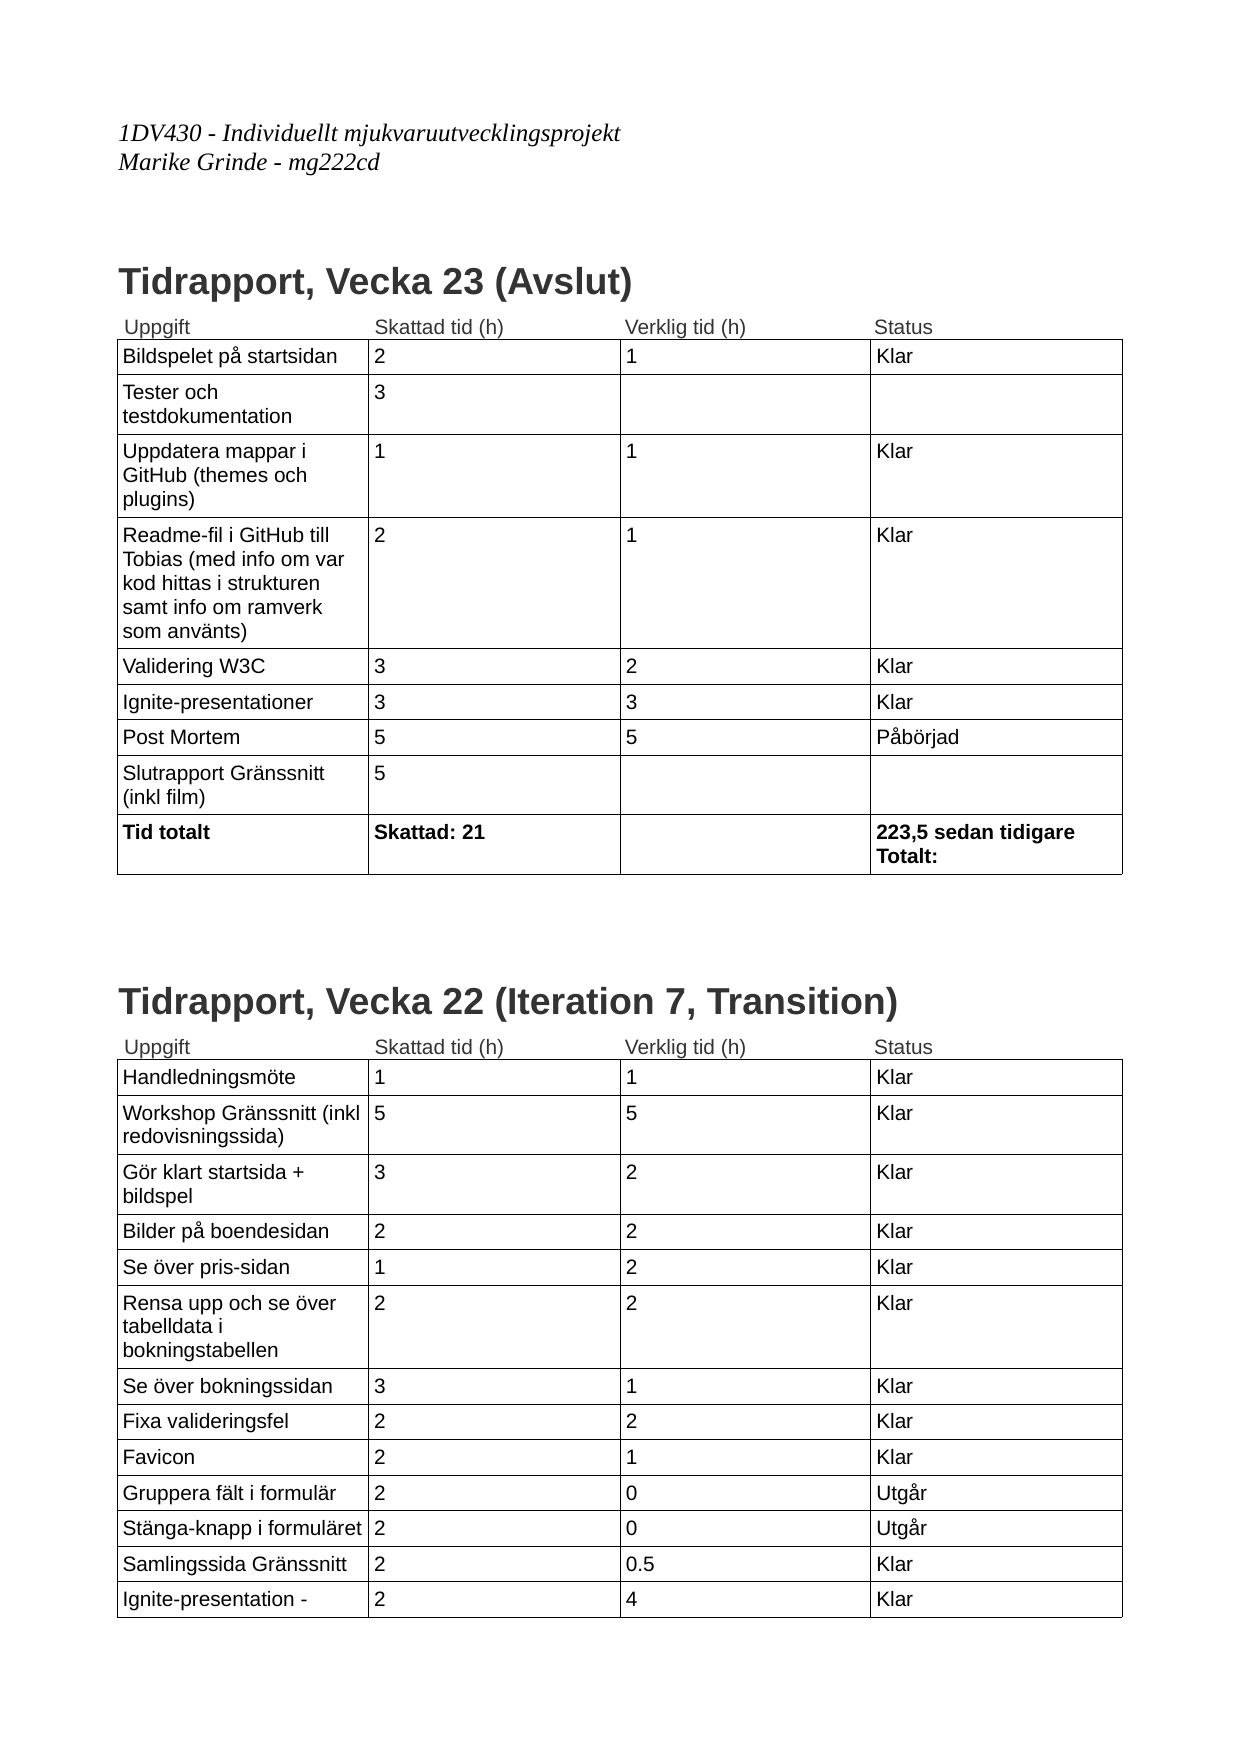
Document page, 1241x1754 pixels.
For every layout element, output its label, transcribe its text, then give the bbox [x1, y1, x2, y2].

table_cell 2 [369, 1286, 620, 1368]
table_cell 0 [621, 1476, 870, 1510]
table_cell Ignite-presentationer [118, 685, 368, 719]
table_cell Workshop Gränssnitt (inkl redovisningssida) [118, 1096, 368, 1154]
table_cell Bilder på boendesidan [118, 1215, 368, 1249]
table_header 1 [621, 340, 870, 374]
table_cell Utgår [871, 1511, 1122, 1546]
table_cell Påbörjad [871, 720, 1122, 755]
table_cell 2 [369, 1511, 620, 1546]
table_cell Skattad: 21 [369, 815, 620, 874]
table_cell 2 [369, 1547, 620, 1581]
table_header Bildspelet på startsidan [118, 340, 368, 374]
table_cell Klar [871, 1547, 1122, 1581]
table_cell 3 [369, 1155, 620, 1213]
table_cell Validering W3C [118, 649, 368, 684]
table_cell 5 [621, 1096, 870, 1154]
table_header 2 [369, 340, 620, 374]
table_cell 2 [621, 1215, 870, 1249]
table_cell Utgår [871, 1476, 1122, 1510]
table_cell 5 [369, 1096, 620, 1154]
table_cell 5 [621, 720, 870, 755]
table_cell Klar [871, 1405, 1122, 1439]
text Uppgift Skattad tid (h) Verklig tid (h) Status [118, 1035, 1122, 1059]
table_header 1 [369, 1060, 620, 1094]
table_cell 2 [369, 1405, 620, 1439]
table_cell 1 [621, 1369, 870, 1403]
table_cell 2 [621, 1155, 870, 1213]
table_cell 1 [621, 1440, 870, 1474]
table_cell Klar [871, 685, 1122, 719]
table_cell 2 [369, 518, 620, 648]
table_cell Klar [871, 1250, 1122, 1284]
table_cell Klar [871, 1286, 1122, 1368]
table_cell 2 [621, 1250, 870, 1284]
table_cell 0 [621, 1511, 870, 1546]
table_cell Ignite-presentation [118, 1582, 368, 1617]
table_cell [621, 375, 870, 433]
table_cell 1 [369, 1250, 620, 1284]
table_cell Klar [871, 1440, 1122, 1474]
table_cell 4 [621, 1582, 870, 1617]
table_cell Klar [871, 518, 1122, 648]
table_cell 3 [369, 685, 620, 719]
table_cell Tid totalt [118, 815, 368, 874]
table_cell Rensa upp och se över tabelldata i bokningstabellen [118, 1286, 368, 1368]
table_cell 3 [369, 649, 620, 684]
table_cell Klar [871, 1215, 1122, 1249]
table_cell Klar [871, 649, 1122, 684]
table_cell [621, 815, 870, 874]
table_cell 3 [369, 375, 620, 433]
table_cell Gruppera fält i formulär [118, 1476, 368, 1510]
table_cell Gör klart startsida + bildspel [118, 1155, 368, 1213]
table_cell Samlingssida Gränssnitt [118, 1547, 368, 1581]
table_header Handledningsmöte [118, 1060, 368, 1094]
subtitle Tidrapport, Vecka 22 (Iteration 7, Transition) [118, 979, 1122, 1023]
table_cell 3 [369, 1369, 620, 1403]
table_cell Tester och testdokumentation [118, 375, 368, 433]
table_cell [871, 756, 1122, 814]
subtitle Tidrapport, Vecka 23 (Avslut) [118, 259, 1122, 302]
table_cell Klar [871, 1096, 1122, 1154]
table_cell Post Mortem [118, 720, 368, 755]
table_cell [621, 756, 870, 814]
table_cell 5 [369, 720, 620, 755]
table_cell 1 [621, 435, 870, 517]
table_cell 223,5 sedan tidigare Totalt: [871, 815, 1122, 874]
table_cell Klar [871, 1582, 1122, 1617]
table_cell 2 [621, 1405, 870, 1439]
table_cell 1 [621, 518, 870, 648]
table_cell Se över pris-sidan [118, 1250, 368, 1284]
table_cell Se över bokningssidan [118, 1369, 368, 1403]
table_cell [871, 375, 1122, 433]
table_cell Favicon [118, 1440, 368, 1474]
table_cell 1 [369, 435, 620, 517]
table_header Klar [871, 340, 1122, 374]
table_cell 5 [369, 756, 620, 814]
table_cell Stänga-knapp i formuläret [118, 1511, 368, 1546]
table_cell Klar [871, 1155, 1122, 1213]
table_cell Readme-fil i GitHub till Tobias (med info om var kod hittas i strukturen samt info om ramverk som använts) [118, 518, 368, 648]
table_header 1 [621, 1060, 870, 1094]
table_cell 0,5 [621, 1547, 870, 1581]
table_cell Fixa valideringsfel [118, 1405, 368, 1439]
table_header Klar [871, 1060, 1122, 1094]
text Uppgift Skattad tid (h) Verklig tid (h) Status [118, 314, 1122, 338]
table_cell 2 [369, 1582, 620, 1617]
table_cell Slutrapport Gränssnitt (inkl film) [118, 756, 368, 814]
table_cell 3 [621, 685, 870, 719]
table_cell Uppdatera mappar i GitHub (themes och plugins) [118, 435, 368, 517]
table_cell 2 [369, 1440, 620, 1474]
table_cell 2 [621, 649, 870, 684]
table_cell 2 [369, 1215, 620, 1249]
table_cell 2 [369, 1476, 620, 1510]
table_cell Klar [871, 1369, 1122, 1403]
table_cell 2 [621, 1286, 870, 1368]
table_cell Klar [871, 435, 1122, 517]
